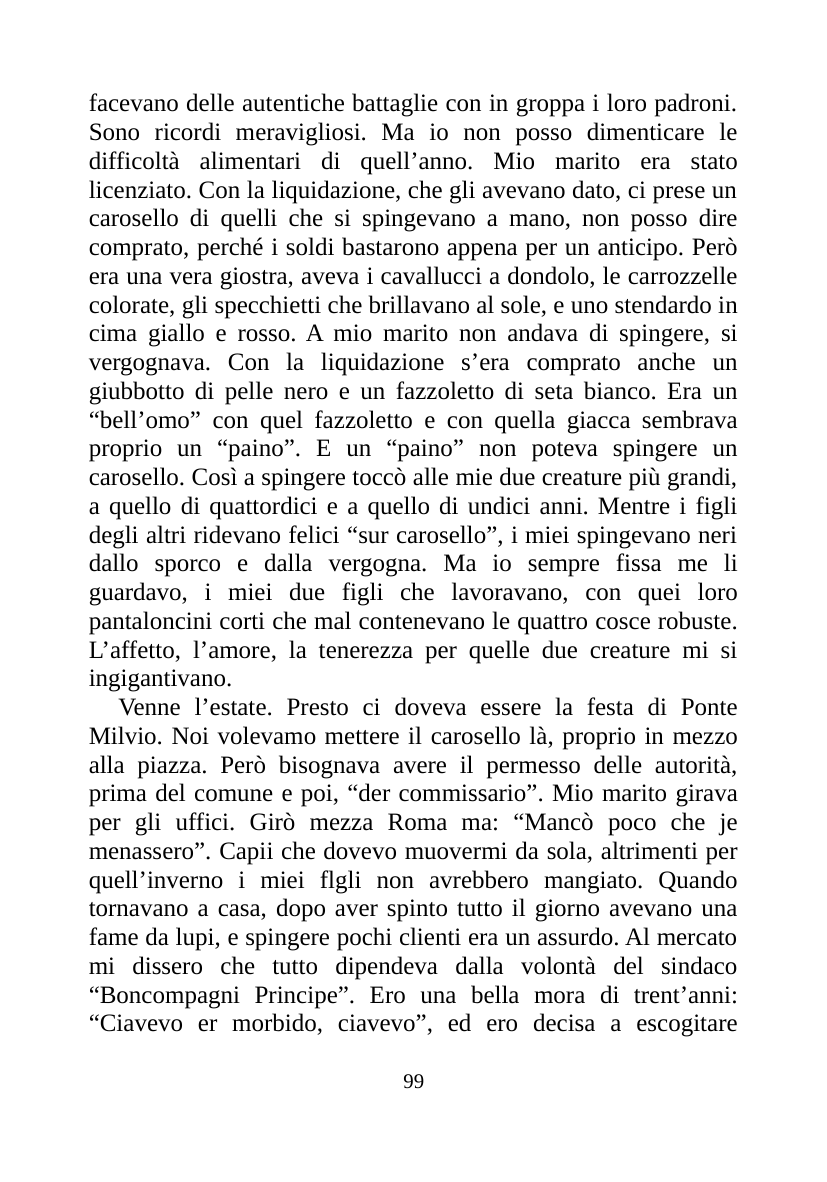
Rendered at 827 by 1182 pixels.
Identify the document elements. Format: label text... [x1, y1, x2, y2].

text facevano delle autentiche battaglie con in groppa i loro padroni. Sono ricordi meravigliosi. Ma io non posso dimenticare le difficoltà alimentari di quell’anno. Mio marito era stato licenziato. Con la liquidazione, che gli avevano dato, ci prese un carosello di quelli che si spingevano a mano, non posso dire comprato, perché i soldi bastarono appena per un anticipo. Però era una vera giostra, aveva i cavallucci a dondolo, le carrozzelle colorate, gli specchietti che brillavano al sole, e uno stendardo in cima giallo e rosso. A mio marito non andava di spingere, si vergognava. Con la liquidazione s’era comprato anche un giubbotto di pelle nero e un fazzoletto di seta bianco. Era un “bell’omo” con quel fazzoletto e con quella giacca sembrava proprio un “paino”. E un “paino” non poteva spingere un carosello. Così a spingere toccò alle mie due creature più grandi, a quello di quattordici e a quello di undici anni. Mentre i figli degli altri ridevano felici “sur carosello”, i miei spingevano neri dallo sporco e dalla vergogna. Ma io sempre fissa me li guardavo, i miei due figli che lavoravano, con quei loro pantaloncini corti che mal contenevano le quattro cosce robuste. L’affetto, l’amore, la tenerezza per quelle due creature mi si ingigantivano. [88, 88, 738, 692]
text Venne l’estate. Presto ci doveva essere la festa di Ponte Milvio. Noi volevamo mettere il carosello là, proprio in mezzo alla piazza. Però bisognava avere il permesso delle autorità, prima del comune e poi, “der commissario”. Mio marito girava per gli uffici. Girò mezza Roma ma: “Mancò poco che je menassero”. Capii che dovevo muovermi da sola, altrimenti per quell’inverno i miei flgli non avrebbero mangiato. Quando tornavano a casa, dopo aver spinto tutto il giorno avevano una fame da lupi, e spingere pochi clienti era un assurdo. Al mercato mi dissero che tutto dipendeva dalla volontà del sindaco “Boncompagni Principe”. Ero una bella mora di trent’anni: “Ciavevo er morbido, ciavevo”, ed ero decisa a escogitare [88, 692, 738, 1037]
